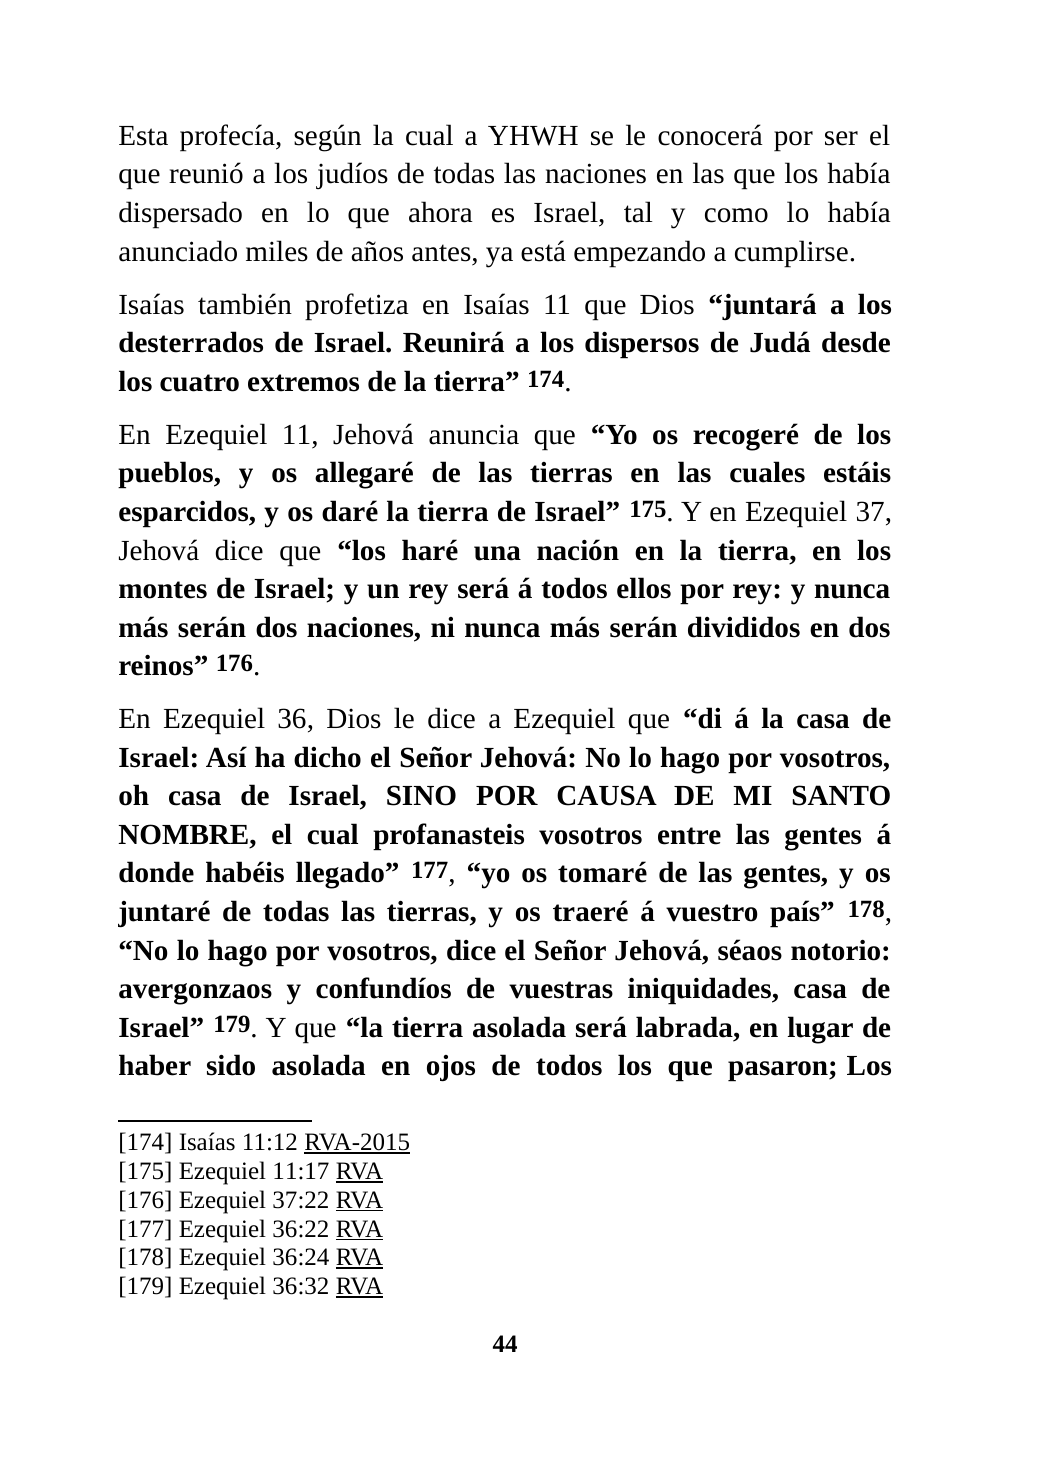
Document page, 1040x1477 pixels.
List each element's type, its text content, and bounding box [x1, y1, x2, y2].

text Ezequiel 36:22 RVA [118, 1214, 892, 1242]
text En Ezequiel 11, Jehová anuncia que “Yo os recogeré de los pueblos, y os allegaré de las tierras en las cuales estáis esparcidos, y os daré la tierra de Israel” . Y en Ezequiel 37, Jehová dice que “los haré una nación en la tierra, en los montes de Israel; y un rey será á todos ellos por rey: y nunca más serán dos naciones, ni nunca más serán divididos en dos reinos” . [118, 417, 892, 682]
text Ezequiel 36:24 RVA [118, 1242, 892, 1271]
text Ezequiel 37:22 RVA [118, 1185, 892, 1214]
text Esta profecía, según la cual a YHWH se le conocerá por ser el que reunió a los judíos de todas las naciones en las que los había dispersado en lo que ahora es Israel, tal y como lo había anunciado miles de años antes, ya está empezando a cumplirse. [118, 118, 892, 267]
text En Ezequiel 36, Dios le dice a Ezequiel que “di á la casa de Israel: Así ha dicho el Señor Jehová: No lo hago por vosotros, oh casa de Israel, SINO POR CAUSA DE MI SANTO NOMBRE, el cual profanasteis vosotros entre las gentes á donde habéis llegado” , “yo os tomaré de las gentes, y os juntaré de todas las tierras, y os traeré á vuestro país” , “No lo hago por vosotros, dice el Señor Jehová, séaos notorio: avergonzaos y confundíos de vuestras iniquidades, casa de Israel” . Y que “la tierra asolada será labrada, en lugar de haber sido asolada en ojos de todos los que pasaron; Los [118, 701, 892, 1082]
text Isaías 11:12 RVA-2015 [118, 1127, 892, 1156]
text Ezequiel 11:17 RVA [118, 1156, 892, 1185]
text Isaías también profetiza en Isaías 11 que Dios “juntará a los desterrados de Israel. Reunirá a los dispersos de Judá desde los cuatro extremos de la tierra” . [118, 287, 892, 397]
text Ezequiel 36:32 RVA [118, 1271, 892, 1300]
